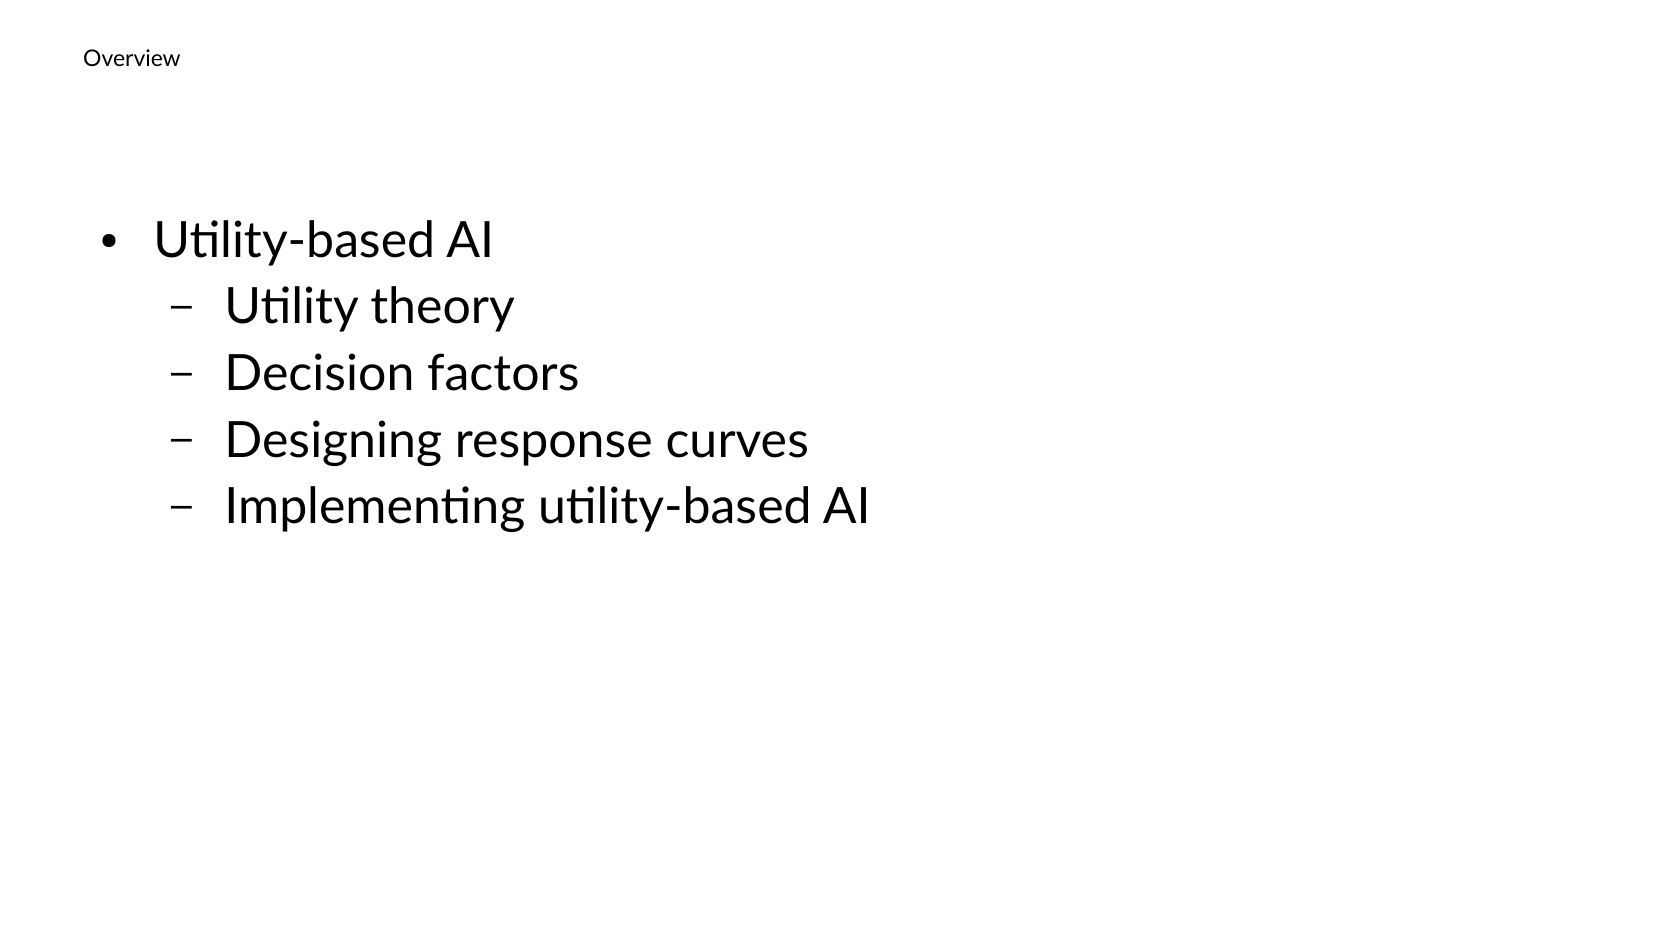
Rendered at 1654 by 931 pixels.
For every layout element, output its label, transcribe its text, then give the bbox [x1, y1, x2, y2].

title Overview [83, 0, 1571, 119]
list Utility-based AI Utility theory Decision factors Designing response curves Implementing utility-based AI [82, 217, 1571, 839]
